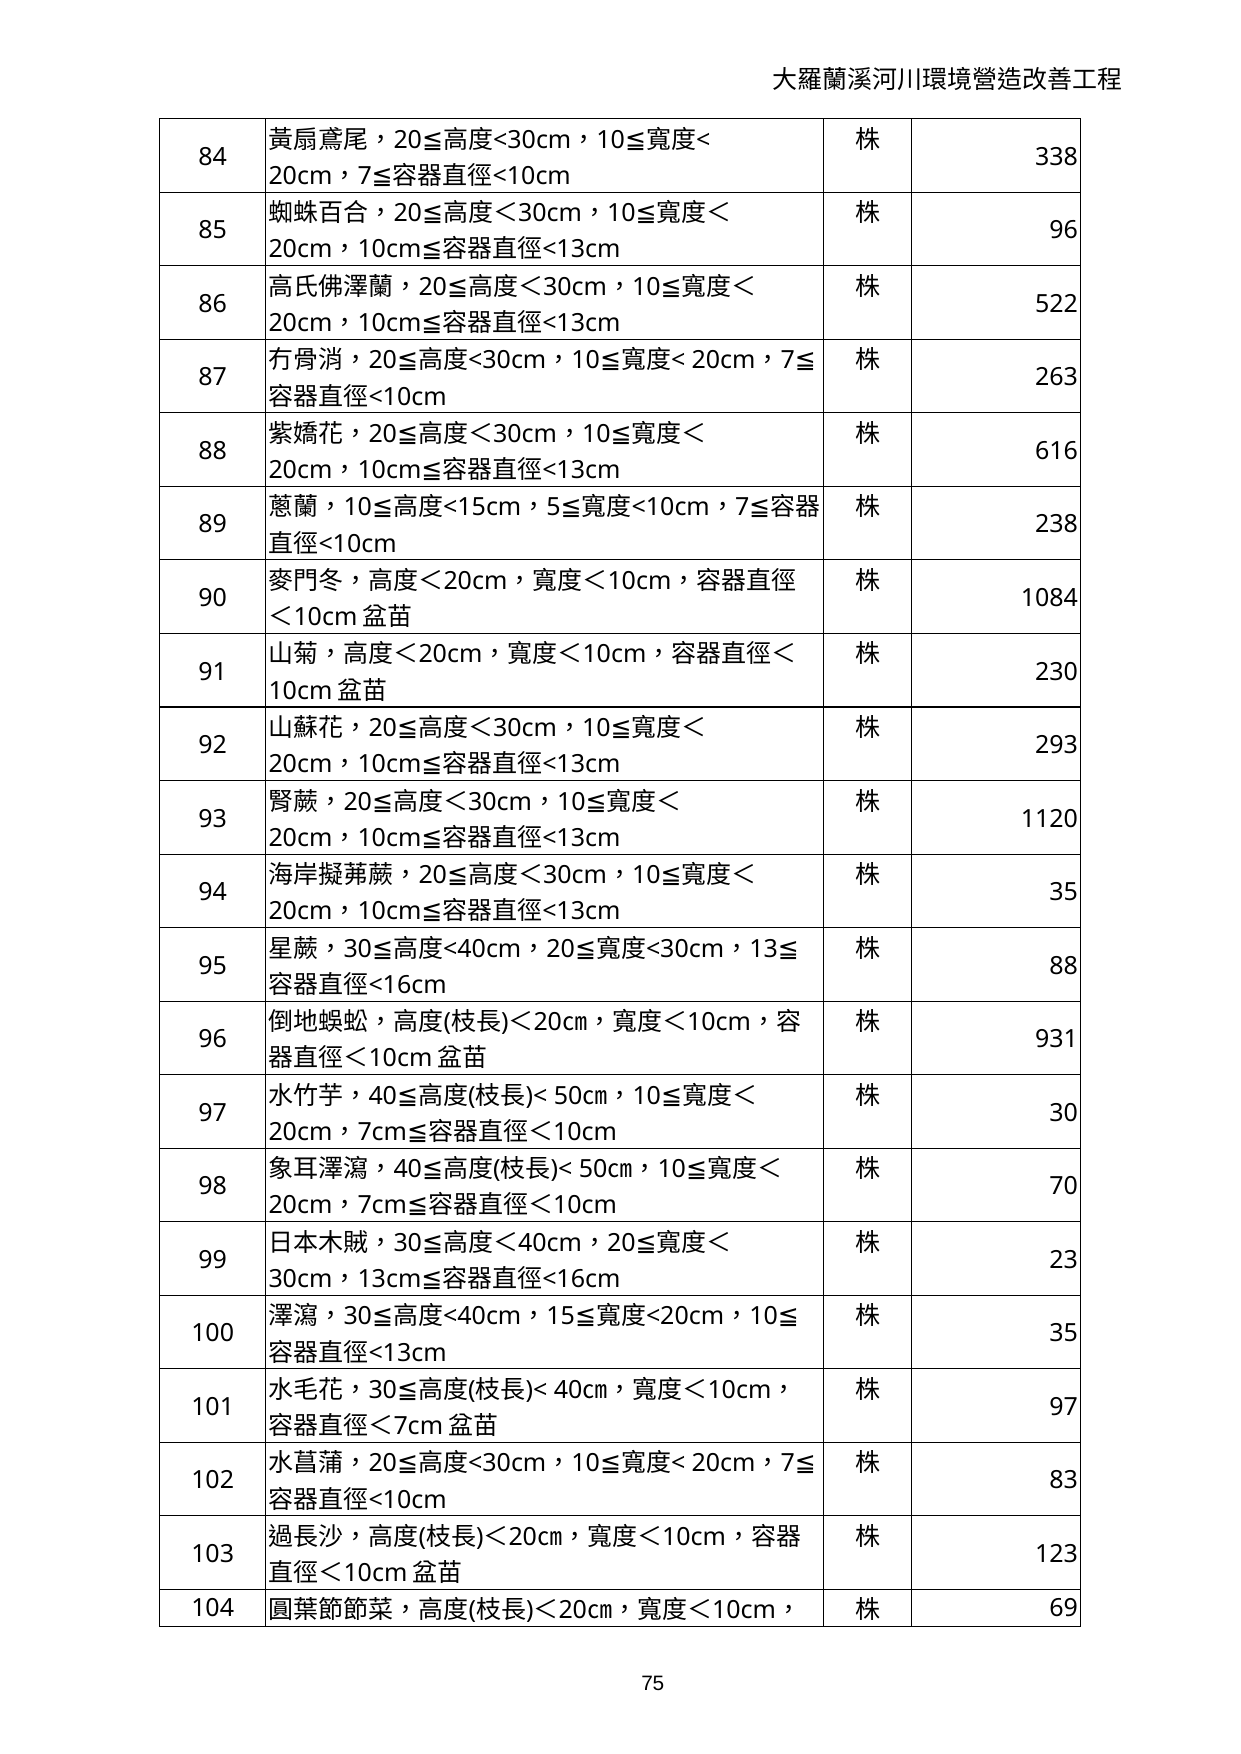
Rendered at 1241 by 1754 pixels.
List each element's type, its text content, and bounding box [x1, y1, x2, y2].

table_cell 338 [912, 119, 1080, 192]
table_cell 株 [824, 634, 911, 706]
table_cell 腎蕨，20≦高度＜30cm，10≦寬度＜20cm，10cm≦容器直徑<13cm [266, 781, 823, 853]
table_cell 95 [160, 928, 265, 1001]
table_cell 日本木賊，30≦高度＜40cm，20≦寬度＜30cm，13cm≦容器直徑<16cm [266, 1222, 823, 1295]
table_cell 蔥蘭，10≦高度<15cm，5≦寬度<10cm，7≦容器直徑<10cm [266, 487, 823, 559]
table_cell 圓葉節節菜，高度(枝長)＜20㎝，寬度＜10cm， [266, 1590, 823, 1626]
table_cell 株 [824, 1149, 911, 1221]
table_cell 92 [160, 708, 265, 780]
table_cell 70 [912, 1149, 1080, 1221]
table_cell 99 [160, 1222, 265, 1295]
table_cell 株 [824, 340, 911, 412]
table_cell 263 [912, 340, 1080, 412]
table_cell 102 [160, 1443, 265, 1515]
table_cell 103 [160, 1516, 265, 1589]
table_cell 水竹芋，40≦高度(枝長)< 50㎝，10≦寬度＜20cm，7cm≦容器直徑＜10cm [266, 1075, 823, 1148]
table_cell 98 [160, 1149, 265, 1221]
table_cell 水毛花，30≦高度(枝長)< 40㎝，寬度＜10cm，容器直徑＜7cm盆苗 [266, 1369, 823, 1442]
table_cell 海岸擬茀蕨，20≦高度＜30cm，10≦寬度＜20cm，10cm≦容器直徑<13cm [266, 855, 823, 927]
table_cell 蜘蛛百合，20≦高度＜30cm，10≦寬度＜20cm，10cm≦容器直徑<13cm [266, 193, 823, 265]
table_cell 84 [160, 119, 265, 192]
table_cell 30 [912, 1075, 1080, 1148]
table_cell 黃扇鳶尾，20≦高度<30cm，10≦寬度< 20cm，7≦容器直徑<10cm [266, 119, 823, 192]
table_cell 94 [160, 855, 265, 927]
table_cell 35 [912, 855, 1080, 927]
table_cell 1084 [912, 560, 1080, 633]
table_cell 90 [160, 560, 265, 633]
table_cell 株 [824, 781, 911, 853]
table_cell 23 [912, 1222, 1080, 1295]
table_cell 株 [824, 928, 911, 1001]
table_cell 88 [912, 928, 1080, 1001]
table_cell 株 [824, 1443, 911, 1515]
table_cell 株 [824, 1075, 911, 1148]
table_cell 96 [160, 1002, 265, 1074]
table_cell 238 [912, 487, 1080, 559]
table_cell 85 [160, 193, 265, 265]
table_cell 93 [160, 781, 265, 853]
table_cell 35 [912, 1296, 1080, 1368]
table_cell 株 [824, 1590, 911, 1626]
table_cell 83 [912, 1443, 1080, 1515]
table_cell 株 [824, 1222, 911, 1295]
table_cell 293 [912, 708, 1080, 780]
table_cell 株 [824, 560, 911, 633]
table_cell 星蕨，30≦高度<40cm，20≦寬度<30cm，13≦容器直徑<16cm [266, 928, 823, 1001]
table_cell 616 [912, 413, 1080, 486]
table_cell 株 [824, 119, 911, 192]
table_cell 株 [824, 1516, 911, 1589]
table_cell 冇骨消，20≦高度<30cm，10≦寬度< 20cm，7≦容器直徑<10cm [266, 340, 823, 412]
table_cell 89 [160, 487, 265, 559]
table_cell 株 [824, 487, 911, 559]
table_cell 水菖蒲，20≦高度<30cm，10≦寬度< 20cm，7≦容器直徑<10cm [266, 1443, 823, 1515]
table_cell 91 [160, 634, 265, 706]
table_cell 104 [160, 1590, 265, 1626]
table_cell 山蘇花，20≦高度＜30cm，10≦寬度＜20cm，10cm≦容器直徑<13cm [266, 708, 823, 780]
table_cell 87 [160, 340, 265, 412]
table_cell 山菊，高度＜20cm，寬度＜10cm，容器直徑＜10cm盆苗 [266, 634, 823, 706]
table_cell 株 [824, 1369, 911, 1442]
table_cell 麥門冬，高度＜20cm，寬度＜10cm，容器直徑＜10cm盆苗 [266, 560, 823, 633]
table_cell 株 [824, 266, 911, 339]
table_cell 株 [824, 708, 911, 780]
table_cell 過長沙，高度(枝長)＜20㎝，寬度＜10cm，容器直徑＜10cm盆苗 [266, 1516, 823, 1589]
table_cell 象耳澤瀉，40≦高度(枝長)< 50㎝，10≦寬度＜20cm，7cm≦容器直徑＜10cm [266, 1149, 823, 1221]
table_cell 931 [912, 1002, 1080, 1074]
table_cell 倒地蜈蚣，高度(枝長)＜20㎝，寬度＜10cm，容器直徑＜10cm盆苗 [266, 1002, 823, 1074]
table_cell 86 [160, 266, 265, 339]
table_cell 69 [912, 1590, 1080, 1626]
table_cell 澤瀉，30≦高度<40cm，15≦寬度<20cm，10≦容器直徑<13cm [266, 1296, 823, 1368]
table_cell 101 [160, 1369, 265, 1442]
table_cell 株 [824, 1296, 911, 1368]
table_cell 株 [824, 1002, 911, 1074]
table_cell 株 [824, 193, 911, 265]
table_cell 高氏佛澤蘭，20≦高度＜30cm，10≦寬度＜20cm，10cm≦容器直徑<13cm [266, 266, 823, 339]
table_cell 88 [160, 413, 265, 486]
table_cell 97 [912, 1369, 1080, 1442]
table_cell 100 [160, 1296, 265, 1368]
table_cell 123 [912, 1516, 1080, 1589]
table_cell 230 [912, 634, 1080, 706]
table_cell 紫嬌花，20≦高度＜30cm，10≦寬度＜20cm，10cm≦容器直徑<13cm [266, 413, 823, 486]
table_cell 97 [160, 1075, 265, 1148]
table_cell 株 [824, 413, 911, 486]
table_cell 1120 [912, 781, 1080, 853]
table_cell 株 [824, 855, 911, 927]
table_cell 96 [912, 193, 1080, 265]
table_cell 522 [912, 266, 1080, 339]
